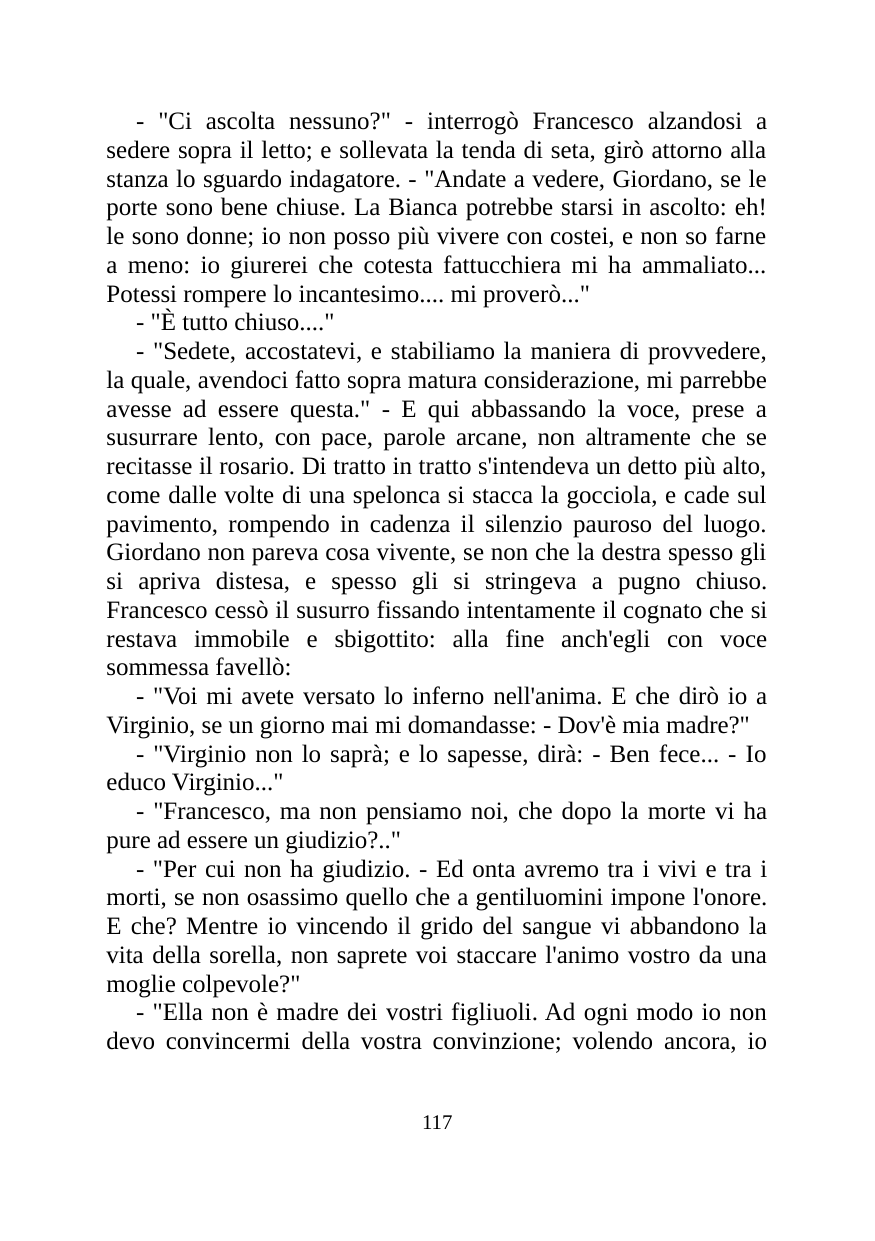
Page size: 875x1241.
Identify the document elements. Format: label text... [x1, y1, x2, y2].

text - "Per cui non ha giudizio. - Ed onta avremo tra i vivi e tra i morti, se non osassimo quello che a gentiluomini impone l'onore. E che? Mentre io vincendo il grido del sangue vi abbandono la vita della sorella, non saprete voi staccare l'animo vostro da una moglie colpevole?" [106, 854, 768, 997]
text - "Ella non è madre dei vostri figliuoli. Ad ogni modo io non devo convincermi della vostra convinzione; volendo ancora, io [106, 997, 768, 1055]
text - "È tutto chiuso...." [106, 307, 768, 336]
text - "Virginio non lo saprà; e lo sapesse, dirà: - Ben fece... - Io educo Virginio..." [106, 739, 768, 796]
text - "Francesco, ma non pensiamo noi, che dopo la morte vi ha pure ad essere un giudizio?.." [106, 796, 768, 854]
text - "Ci ascolta nessuno?" - interrogò Francesco alzandosi a sedere sopra il letto; e sollevata la tenda di seta, girò attorno alla stanza lo sguardo indagatore. - "Andate a vedere, Giordano, se le porte sono bene chiuse. La Bianca potrebbe starsi in ascolto: eh! le sono donne; io non posso più vivere con costei, e non so farne a meno: io giurerei che cotesta fattucchiera mi ha ammaliato... Potessi rompere lo incantesimo.... mi proverò..." [106, 106, 768, 307]
text - "Sedete, accostatevi, e stabiliamo la maniera di provvedere, la quale, avendoci fatto sopra matura considerazione, mi parrebbe avesse ad essere questa." - E qui abbassando la voce, prese a susurrare lento, con pace, parole arcane, non altramente che se recitasse il rosario. Di tratto in tratto s'intendeva un detto più alto, come dalle volte di una spelonca si stacca la gocciola, e cade sul pavimento, rompendo in cadenza il silenzio pauroso del luogo. Giordano non pareva cosa vivente, se non che la destra spesso gli si apriva distesa, e spesso gli si stringeva a pugno chiuso. Francesco cessò il susurro fissando intentamente il cognato che si restava immobile e sbigottito: alla fine anch'egli con voce sommessa favellò: [106, 336, 768, 681]
text - "Voi mi avete versato lo inferno nell'anima. E che dirò io a Virginio, se un giorno mai mi domandasse: - Dov'è mia madre?" [106, 681, 768, 739]
